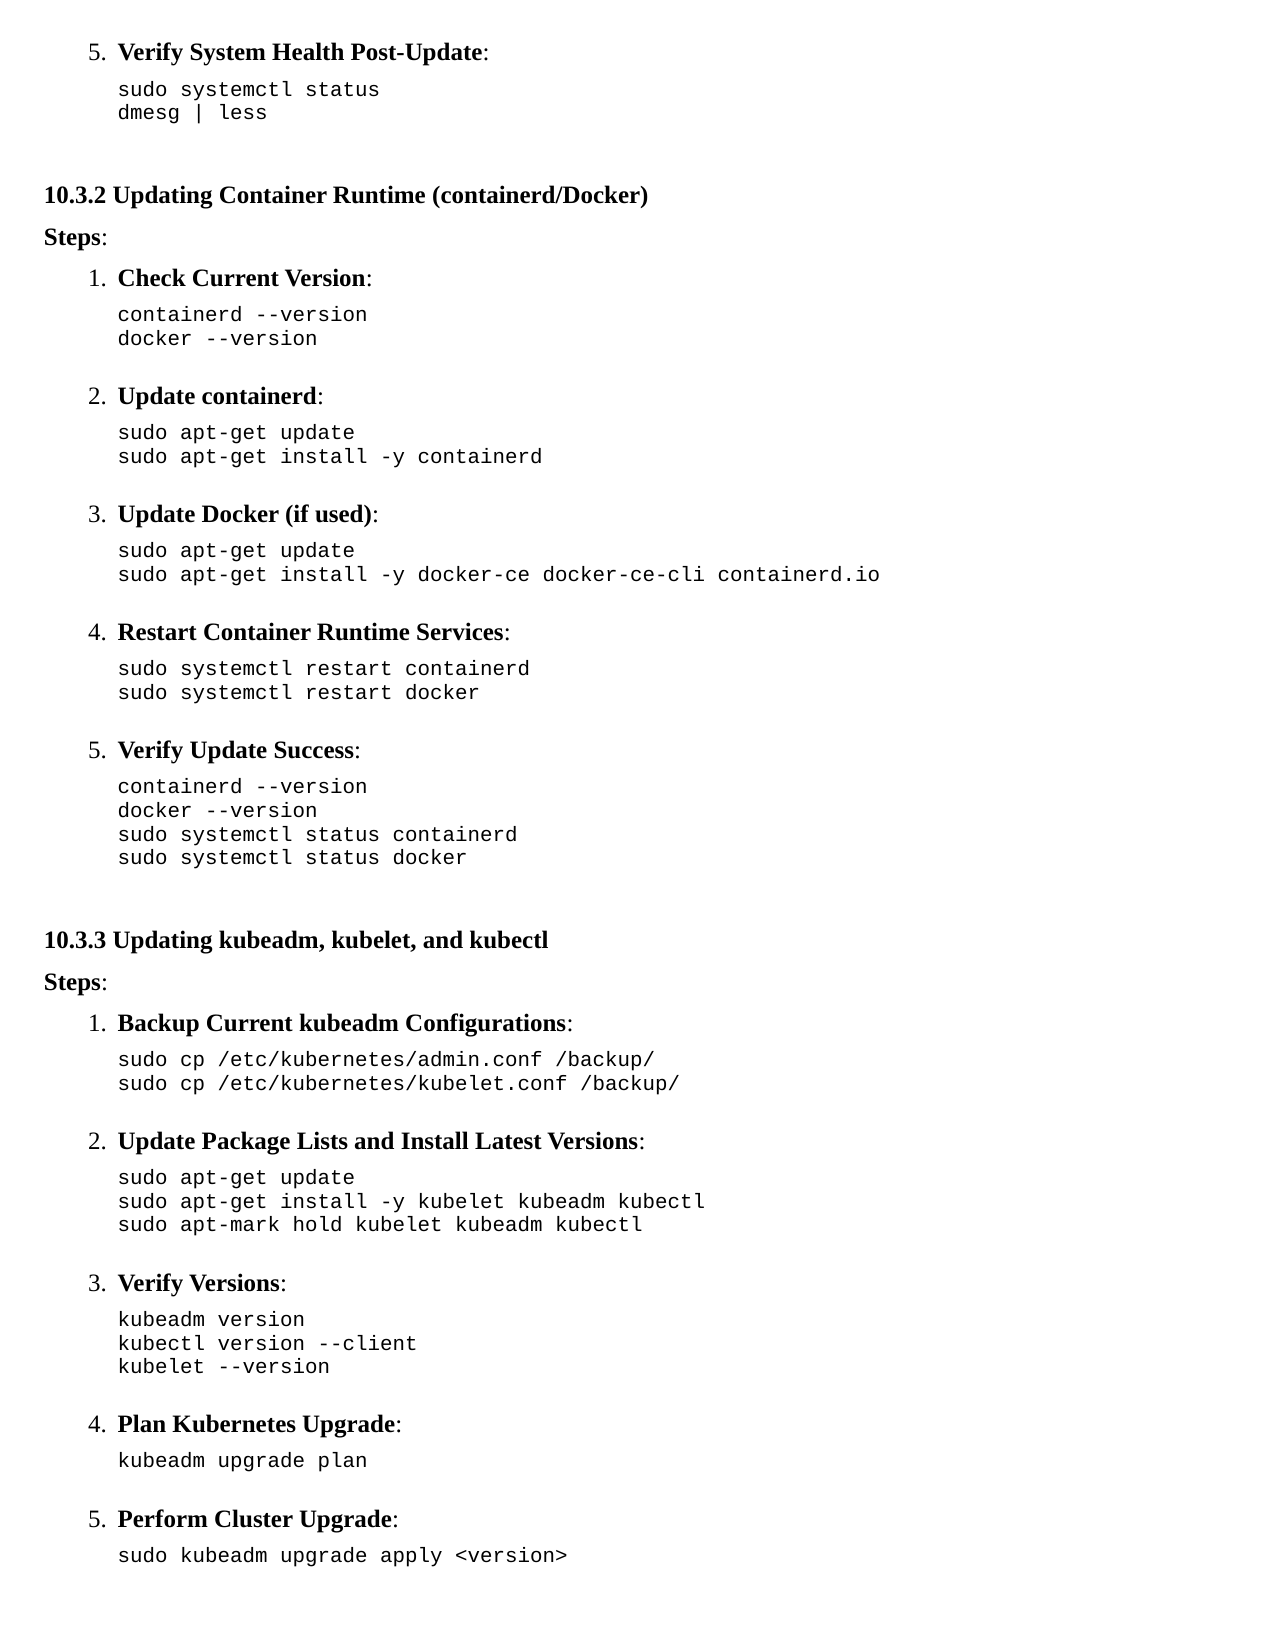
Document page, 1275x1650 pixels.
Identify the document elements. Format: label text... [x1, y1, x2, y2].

list Backup Current kubeadm Configurations: [88, 1008, 1217, 1037]
list sudo apt-get install -y kubelet kubeadm kubectl [88, 1191, 1217, 1214]
list Update containerd: [88, 381, 1217, 410]
list sudo systemctl restart docker [88, 682, 1217, 706]
list sudo systemctl restart containerd [88, 658, 1217, 682]
list Update Docker (if used): [88, 499, 1217, 528]
list kubeadm upgrade plan [88, 1451, 1217, 1474]
list dmesg | less [88, 102, 1217, 126]
list docker --version [88, 800, 1217, 824]
list containerd --version [88, 776, 1217, 800]
list Verify Versions: [88, 1268, 1217, 1296]
list Restart Container Runtime Services: [88, 617, 1217, 646]
list sudo systemctl status [88, 79, 1217, 102]
list Verify Update Success: [88, 735, 1217, 764]
list sudo apt-get install -y docker-ce docker-ce-cli containerd.io [88, 564, 1217, 588]
list sudo cp /etc/kubernetes/admin.conf /backup/ [88, 1049, 1217, 1073]
subtitle 10.3.3 Updating kubeadm, kubelet, and kubectl [44, 925, 1217, 954]
list kubectl version --client [88, 1332, 1217, 1356]
list sudo systemctl status containerd [88, 824, 1217, 847]
list sudo apt-get update [88, 540, 1217, 564]
list sudo apt-get update [88, 422, 1217, 446]
list sudo apt-mark hold kubelet kubeadm kubectl [88, 1214, 1217, 1238]
list sudo cp /etc/kubernetes/kubelet.conf /backup/ [88, 1073, 1217, 1096]
list Verify System Health Post-Update: [88, 37, 1217, 66]
list sudo systemctl status docker [88, 847, 1217, 871]
text Steps: [44, 222, 1217, 251]
list Check Current Version: [88, 263, 1217, 292]
list Update Package Lists and Install Latest Versions: [88, 1126, 1217, 1155]
list containerd --version [88, 304, 1217, 328]
list Perform Cluster Upgrade: [88, 1504, 1217, 1532]
list sudo kubeadm upgrade apply <version> [88, 1545, 1217, 1568]
list docker --version [88, 328, 1217, 352]
list kubelet --version [88, 1356, 1217, 1380]
list sudo apt-get update [88, 1167, 1217, 1191]
subtitle 10.3.2 Updating Container Runtime (containerd/Docker) [44, 181, 1217, 209]
list kubeadm version [88, 1309, 1217, 1332]
list Plan Kubernetes Upgrade: [88, 1409, 1217, 1438]
text Steps: [44, 967, 1217, 995]
list sudo apt-get install -y containerd [88, 446, 1217, 469]
